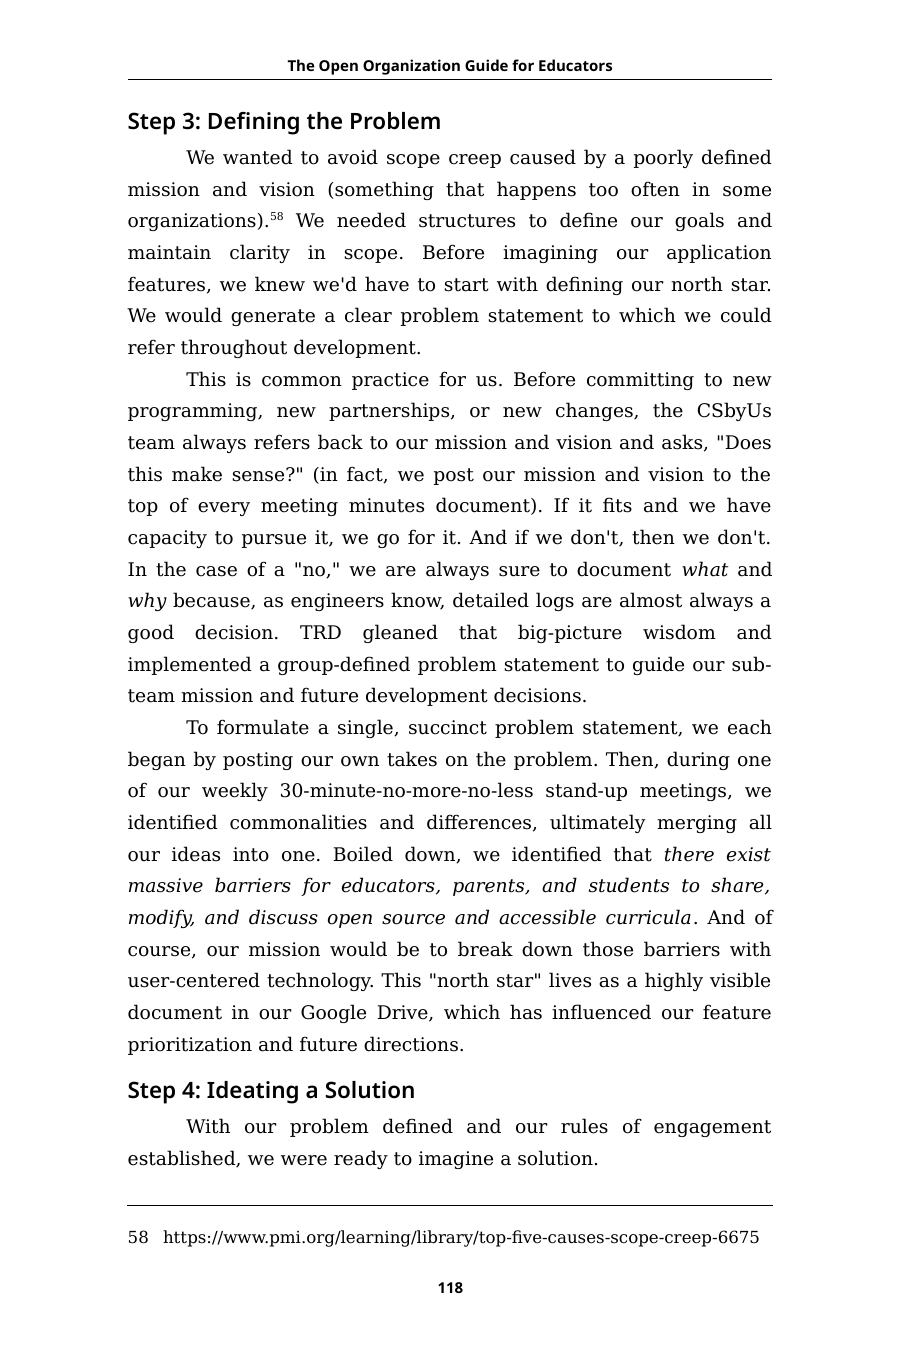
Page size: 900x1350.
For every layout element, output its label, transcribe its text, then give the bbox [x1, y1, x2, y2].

text We wanted to avoid scope creep caused by a poorly defined mission and vision (something that happens too often in some organizations). We needed structures to define our goals and maintain clarity in scope. Before imagining our application features, we knew we'd have to start with defining our north star. We would generate a clear problem statement to which we could refer throughout development. [127, 147, 772, 359]
subtitle Step 3: Defining the Problem [127, 109, 772, 135]
text To formulate a single, succinct problem statement, we each began by posting our own takes on the problem. Then, during one of our weekly 30-minute-no-more-no-less stand-up meetings, we identified commonalities and differences, ultimately merging all our ideas into one. Boiled down, we identified that there exist massive barriers for educators, parents, and students to share, modify, and discuss open source and accessible curricula. And of course, our mission would be to break down those barriers with user-centered technology. This "north star" lives as a highly visible document in our Google Drive, which has influenced our feature prioritization and future directions. [127, 717, 772, 1056]
subtitle Step 4: Ideating a Solution [127, 1078, 772, 1104]
text With our problem defined and our rules of engagement established, we were ready to imagine a solution. [127, 1116, 772, 1170]
text This is common practice for us. Before committing to new programming, new partnerships, or new changes, the CSbyUs team always refers back to our mission and vision and asks, "Does this make sense?" (in fact, we post our mission and vision to the top of every meeting minutes document). If it fits and we have capacity to pursue it, we go for it. And if we don't, then we don't. In the case of a "no," we are always sure to document what and why because, as engineers know, detailed logs are almost always a good decision. TRD gleaned that big-picture wisdom and implemented a group-defined problem statement to guide our sub-team mission and future development decisions. [127, 369, 772, 707]
text https://www.pmi.org/learning/library/top-five-causes-scope-creep-6675 [127, 1228, 772, 1247]
